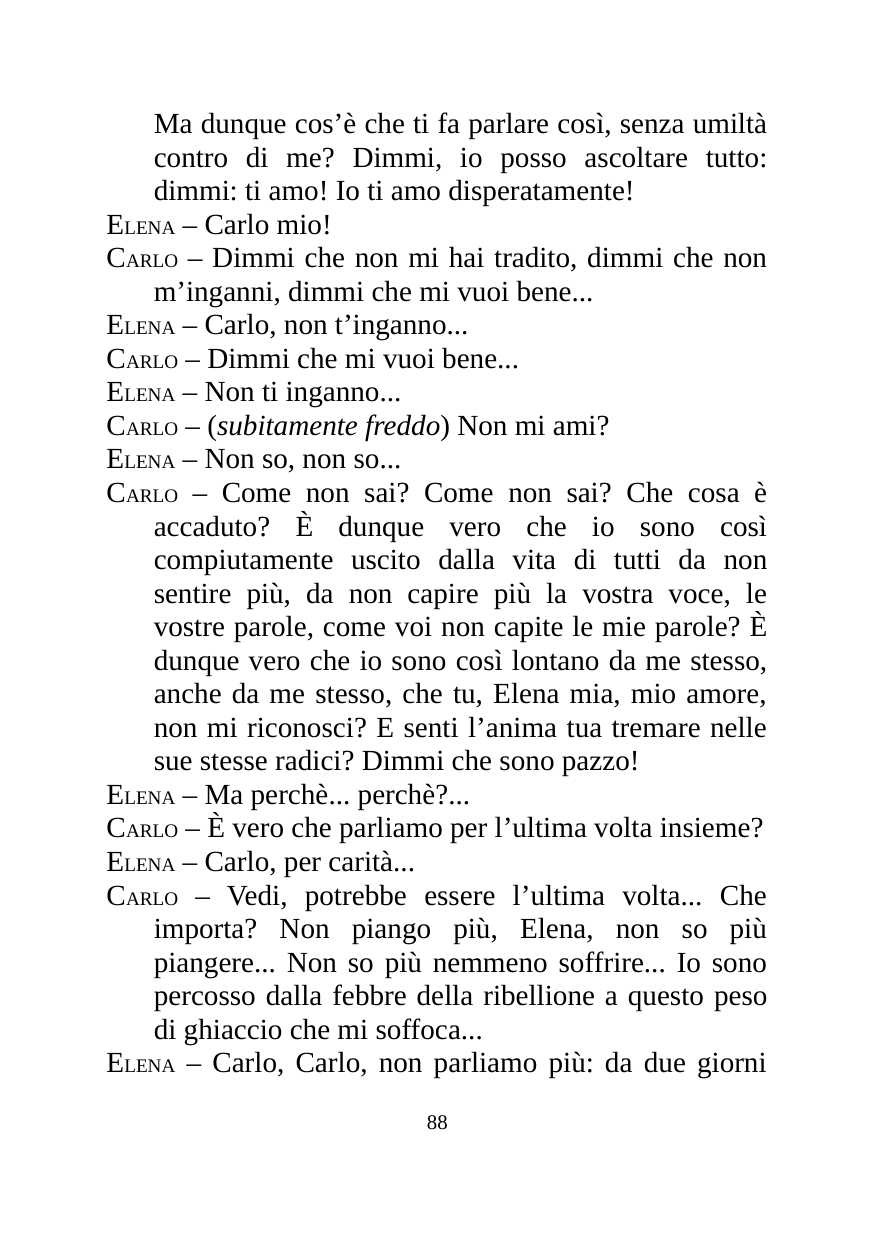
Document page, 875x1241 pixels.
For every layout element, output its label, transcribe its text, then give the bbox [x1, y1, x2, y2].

text Elena – Carlo, Carlo, non parliamo più: da due giorni [106, 1045, 768, 1079]
text Carlo – (subitamente freddo) Non mi ami? [106, 408, 768, 442]
text Carlo – Dimmi che mi vuoi bene... [106, 341, 768, 374]
text Carlo – Dimmi che non mi hai tradito, dimmi che non m’inganni, dimmi che mi vuoi bene... [106, 240, 768, 307]
text Elena – Carlo, per carità... [106, 844, 768, 878]
text Carlo – Vedi, potrebbe essere l’ultima volta... Che importa? Non piango più, Elena, non so più piangere... Non so più nemmeno soffrire... Io sono percosso dalla febbre della ribellione a questo peso di ghiaccio che mi soffoca... [106, 878, 768, 1045]
text Elena – Carlo mio! [106, 207, 768, 240]
text Elena – Ma perchè... perchè?... [106, 777, 768, 811]
text Elena – Non so, non so... [106, 442, 768, 475]
text Carlo – È vero che parliamo per l’ultima volta insieme? [106, 811, 768, 844]
text Carlo – Come non sai? Come non sai? Che cosa è accaduto? È dunque vero che io sono così compiutamente uscito dalla vita di tutti da non sentire più, da non capire più la vostra voce, le vostre parole, come voi non capite le mie parole? È dunque vero che io sono così lontano da me stesso, anche da me stesso, che tu, Elena mia, mio amore, non mi riconosci? E senti l’anima tua tremare nelle sue stesse radici? Dimmi che sono pazzo! [106, 475, 768, 777]
text Elena – Carlo, non t’inganno... [106, 307, 768, 341]
text Elena – Non ti inganno... [106, 374, 768, 408]
text Ma dunque cos’è che ti fa parlare così, senza umiltà contro di me? Dimmi, io posso ascoltare tutto: dimmi: ti amo! Io ti amo disperatamente! [106, 106, 768, 207]
